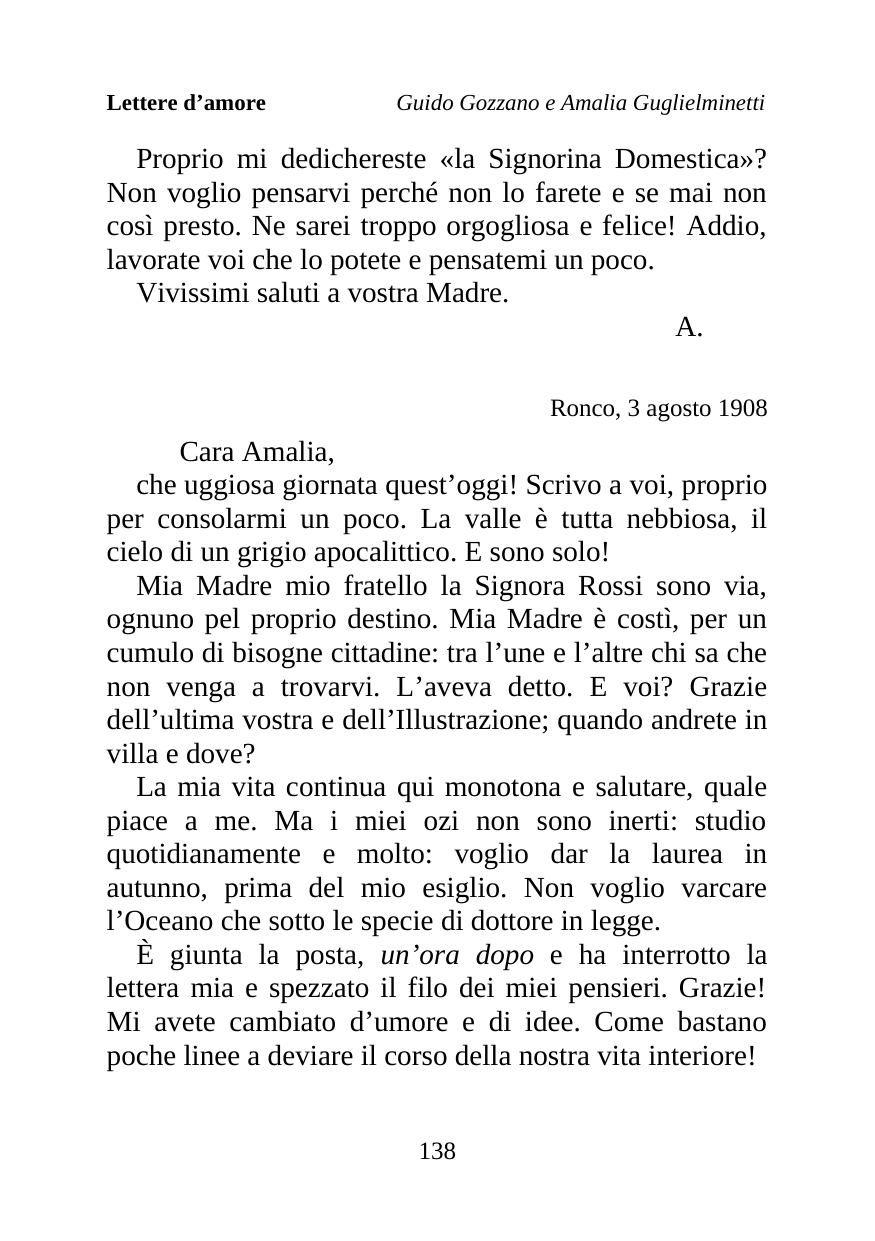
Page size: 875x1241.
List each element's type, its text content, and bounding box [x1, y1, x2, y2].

text La mia vita continua qui monotona e salutare, quale piace a me. Ma i miei ozi non sono inerti: studio quotidianamente e molto: voglio dar la laurea in autunno, prima del mio esiglio. Non voglio varcare l’Oceano che sotto le specie di dottore in legge. [106, 769, 768, 937]
text Mia Madre mio fratello la Signora Rossi sono via, ognuno pel proprio destino. Mia Madre è costì, per un cumulo di bisogne cittadine: tra l’une e l’altre chi sa che non venga a trovarvi. L’aveva detto. E voi? Grazie dell’ultima vostra e dell’Illustrazione; quando andrete in villa e dove? [106, 568, 768, 769]
text Cara Amalia, [106, 434, 768, 467]
text È giunta la posta, un’ora dopo e ha interrotto la lettera mia e spezzato il filo dei miei pensieri. Grazie! Mi avete cambiato d’umore e di idee. Come bastano poche linee a deviare il corso della nostra vita interiore! [106, 937, 768, 1071]
text Vivissimi saluti a vostra Madre. [106, 276, 768, 309]
text A. [675, 309, 768, 343]
text che uggiosa giornata quest’oggi! Scrivo a voi, proprio per consolarmi un poco. La valle è tutta nebbiosa, il cielo di un grigio apocalittico. E sono solo! [106, 467, 768, 568]
text Proprio mi dedichereste «la Signorina Domestica»? Non voglio pensarvi perché non lo farete e se mai non così presto. Ne sarei troppo orgogliosa e felice! Addio, lavorate voi che lo potete e pensatemi un poco. [106, 141, 768, 276]
text Ronco, 3 agosto 1908 [106, 393, 768, 421]
